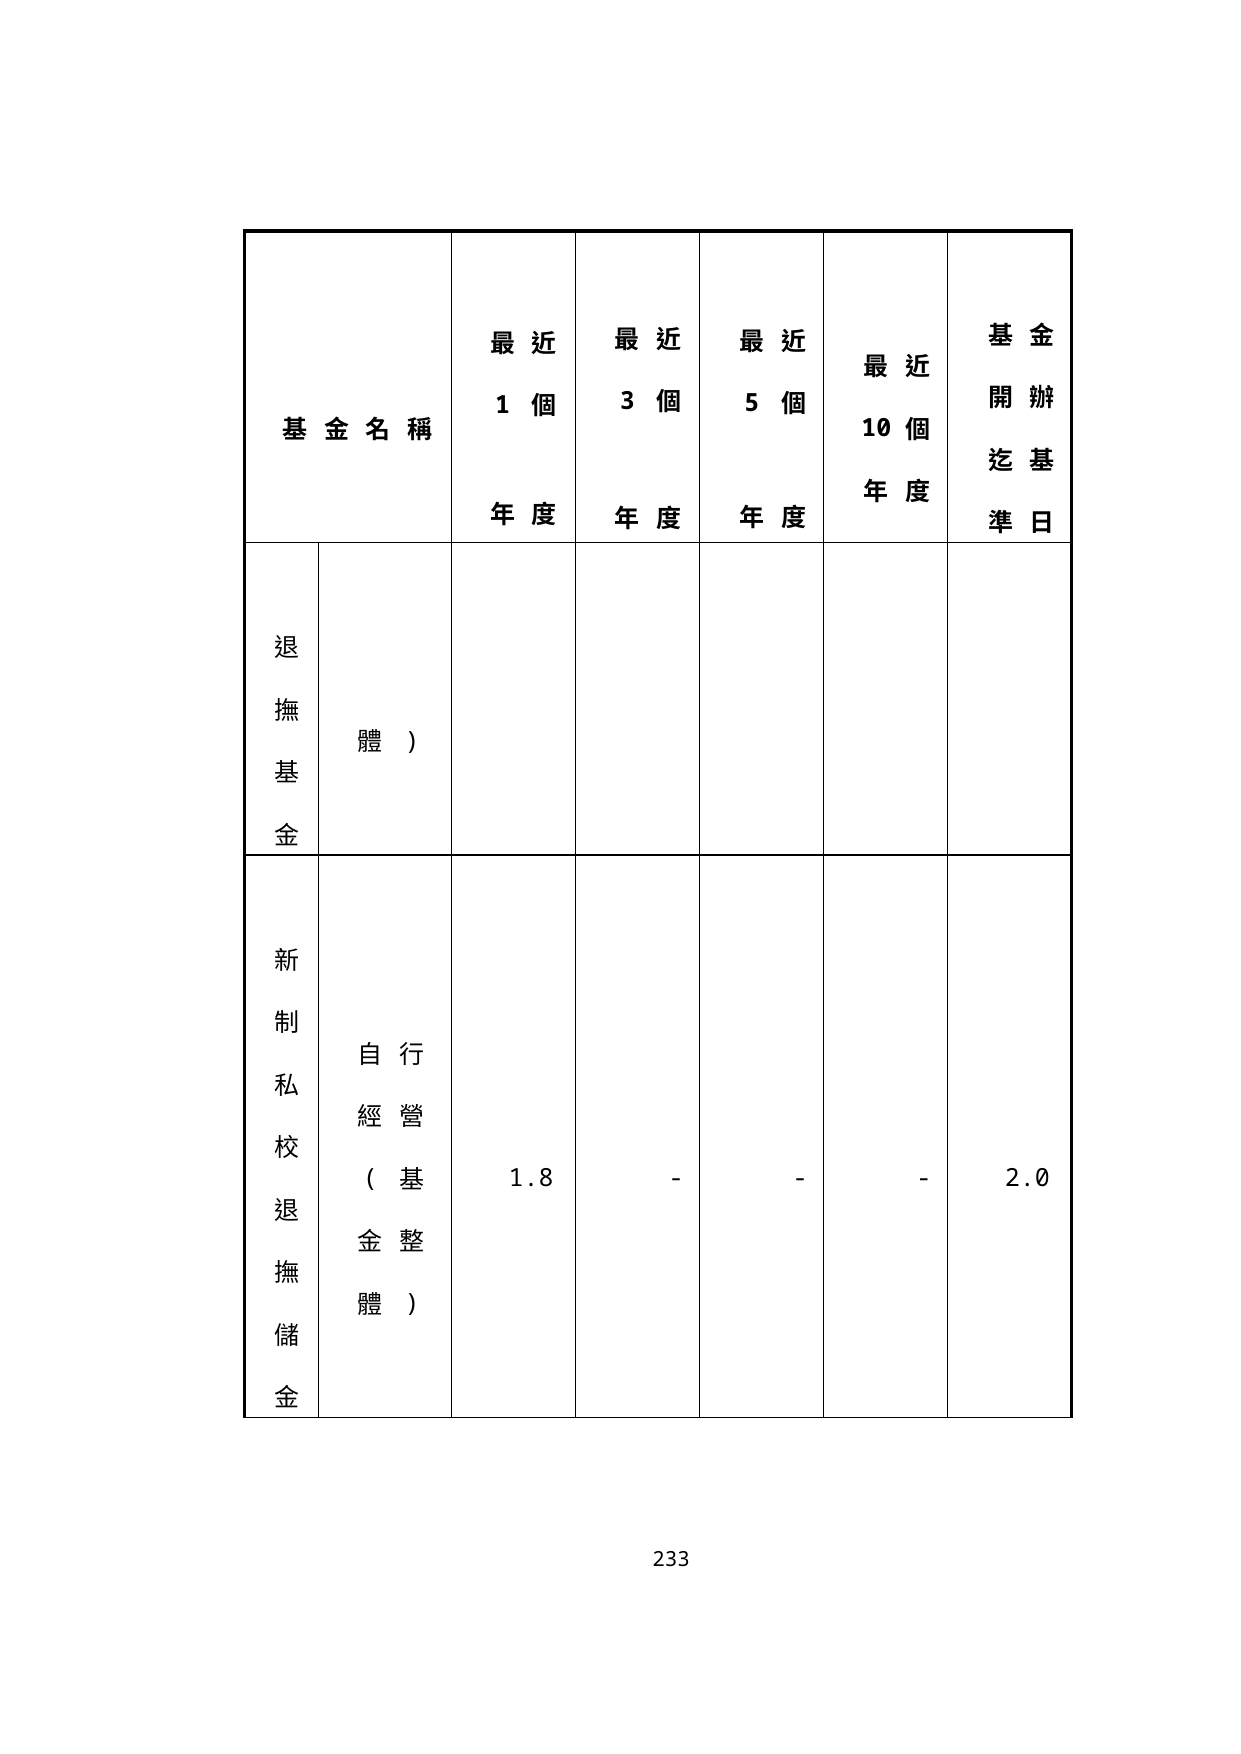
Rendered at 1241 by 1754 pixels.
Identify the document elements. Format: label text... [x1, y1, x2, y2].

table_cell - [824, 856, 947, 1417]
table_cell [700, 543, 823, 854]
table_header 最近10個年度 [824, 233, 947, 542]
table_header 基金名稱 [246, 233, 451, 542]
table_header 最近1個 年度 [452, 233, 575, 542]
table_cell 2.0 [948, 856, 1070, 1417]
table_cell 自行經營(基金整體) [319, 856, 451, 1417]
table_cell 體) [319, 543, 451, 854]
table_cell 退撫基金 [246, 543, 318, 854]
table_header 最近5個 年度 [700, 233, 823, 542]
table_cell 新制私校退撫儲金 [246, 856, 318, 1417]
table_cell 1.8 [452, 856, 575, 1417]
table_cell - [824, 543, 947, 854]
table_cell - [700, 856, 823, 1417]
table_cell [452, 543, 575, 854]
table_header 最近3個 年度 [576, 233, 699, 542]
table_cell [576, 543, 699, 854]
table_cell - [576, 856, 699, 1417]
table_cell [948, 543, 1070, 854]
table_header 基金開辦迄基準日 [948, 233, 1070, 542]
